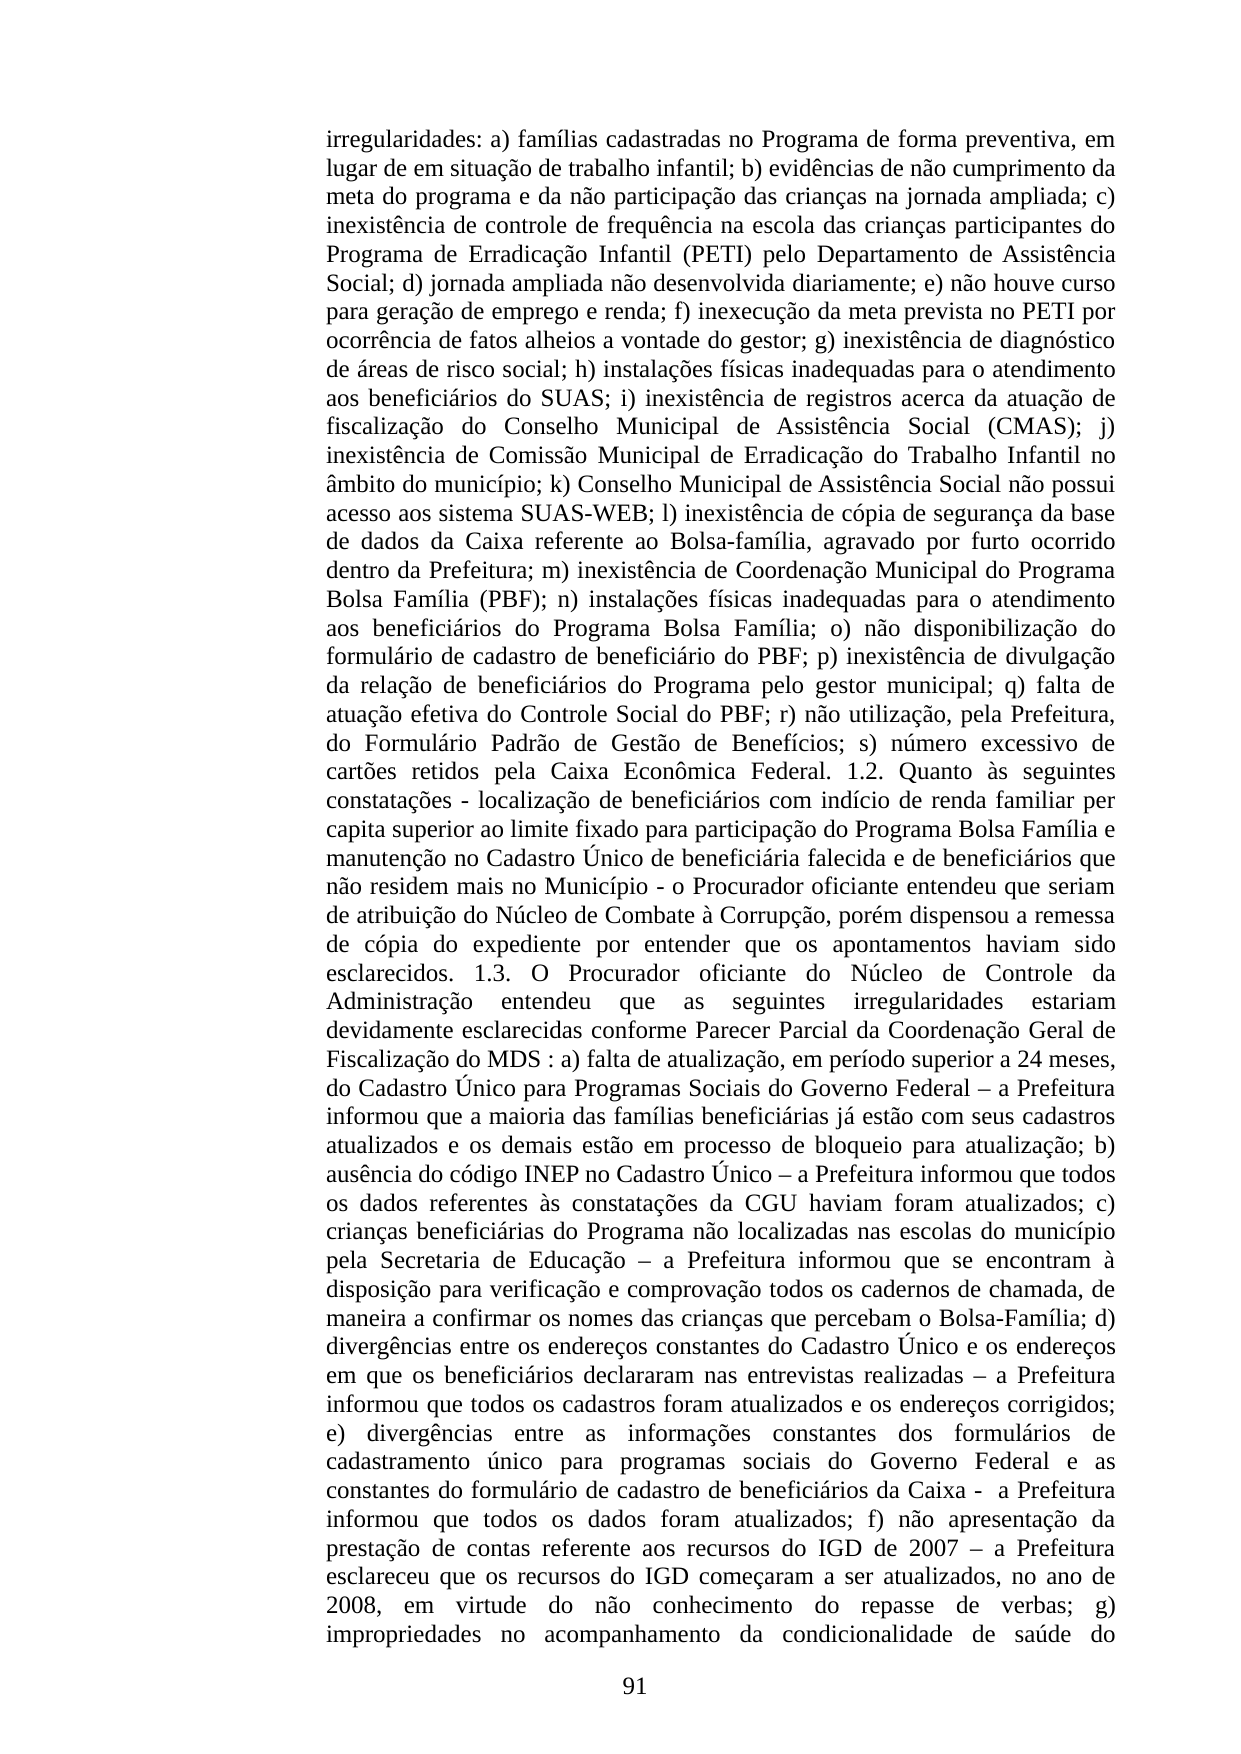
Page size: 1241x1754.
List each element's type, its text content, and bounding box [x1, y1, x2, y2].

table_cell [203, 118, 320, 1653]
table_cell [148, 118, 203, 1653]
table_cell irregularidades: a) famílias cadastradas no Programa de forma preventiva, em lugar de em situação de trabalho infantil; b) evidências de não cumprimento da meta do programa e da não participação das crianças na jornada ampliada; c) inexistência de controle de frequência na escola das crianças participantes do Programa de Erradicação Infantil (PETI) pelo Departamento de Assistência Social; d) jornada ampliada não desenvolvida diariamente; e) não houve curso para geração de emprego e renda; f) inexecução da meta prevista no PETI por ocorrência de fatos alheios a vontade do gestor; g) inexistência de diagnóstico de áreas de risco social; h) instalações físicas inadequadas para o atendimento aos beneficiários do SUAS; i) inexistência de registros acerca da atuação de fiscalização do Conselho Municipal de Assistência Social (CMAS); j) inexistência de Comissão Municipal de Erradicação do Trabalho Infantil no âmbito do município; k) Conselho Municipal de Assistência Social não possui acesso aos sistema SUAS-WEB; l) inexistência de cópia de segurança da base de dados da Caixa referente ao Bolsa-família, agravado por furto ocorrido dentro da Prefeitura; m) inexistência de Coordenação Municipal do Programa Bolsa Família (PBF); n) instalações físicas inadequadas para o atendimento aos beneficiários do Programa Bolsa Família; o) não disponibilização do formulário de cadastro de beneficiário do PBF; p) inexistência de divulgação da relação de beneficiários do Programa pelo gestor municipal; q) falta de atuação efetiva do Controle Social do PBF; r) não utilização, pela Prefeitura, do Formulário Padrão de Gestão de Benefícios; s) número excessivo de cartões retidos pela Caixa Econômica Federal. 1.2. Quanto às seguintes constatações - localização de beneficiários com indício de renda familiar per capita superior ao limite fixado para participação do Programa Bolsa Família e manutenção no Cadastro Único de beneficiária falecida e de beneficiários que não residem mais no Município - o Procurador oficiante entendeu que seriam de atribuição do Núcleo de Combate à Corrupção, porém dispensou a remessa de cópia do expediente por entender que os apontamentos haviam sido esclarecidos. 1.3. O Procurador oficiante do Núcleo de Controle da Administração entendeu que as seguintes irregularidades estariam devidamente esclarecidas conforme Parecer Parcial da Coordenação Geral de Fiscalização do MDS : a) falta de atualização, em período superior a 24 meses, do Cadastro Único para Programas Sociais do Governo Federal – a Prefeitura informou que a maioria das famílias beneficiárias já estão com seus cadastros atualizados e os demais estão em processo de bloqueio para atualização; b) ausência do código INEP no Cadastro Único – a Prefeitura informou que todos os dados referentes às constatações da CGU haviam foram atualizados; c) crianças beneficiárias do Programa não localizadas nas escolas do município pela Secretaria de Educação – a Prefeitura informou que se encontram à disposição para verificação e comprovação todos os cadernos de chamada, de maneira a confirmar os nomes das crianças que percebam o Bolsa-Família; d) divergências entre os endereços constantes do Cadastro Único e os endereços em que os beneficiários declararam nas entrevistas realizadas – a Prefeitura informou que todos os cadastros foram atualizados e os endereços corrigidos; e) divergências entre as informações constantes dos formulários de cadastramento único para programas sociais do Governo Federal e as constantes do formulário de cadastro de beneficiários da Caixa - a Prefeitura informou que todos os dados foram atualizados; f) não apresentação da prestação de contas referente aos recursos do IGD de 2007 – a Prefeitura esclareceu que os recursos do IGD começaram a ser atualizados, no ano de 2008, em virtude do não conhecimento do repasse de verbas; g) impropriedades no acompanhamento da condicionalidade de saúde do [320, 118, 1122, 1653]
